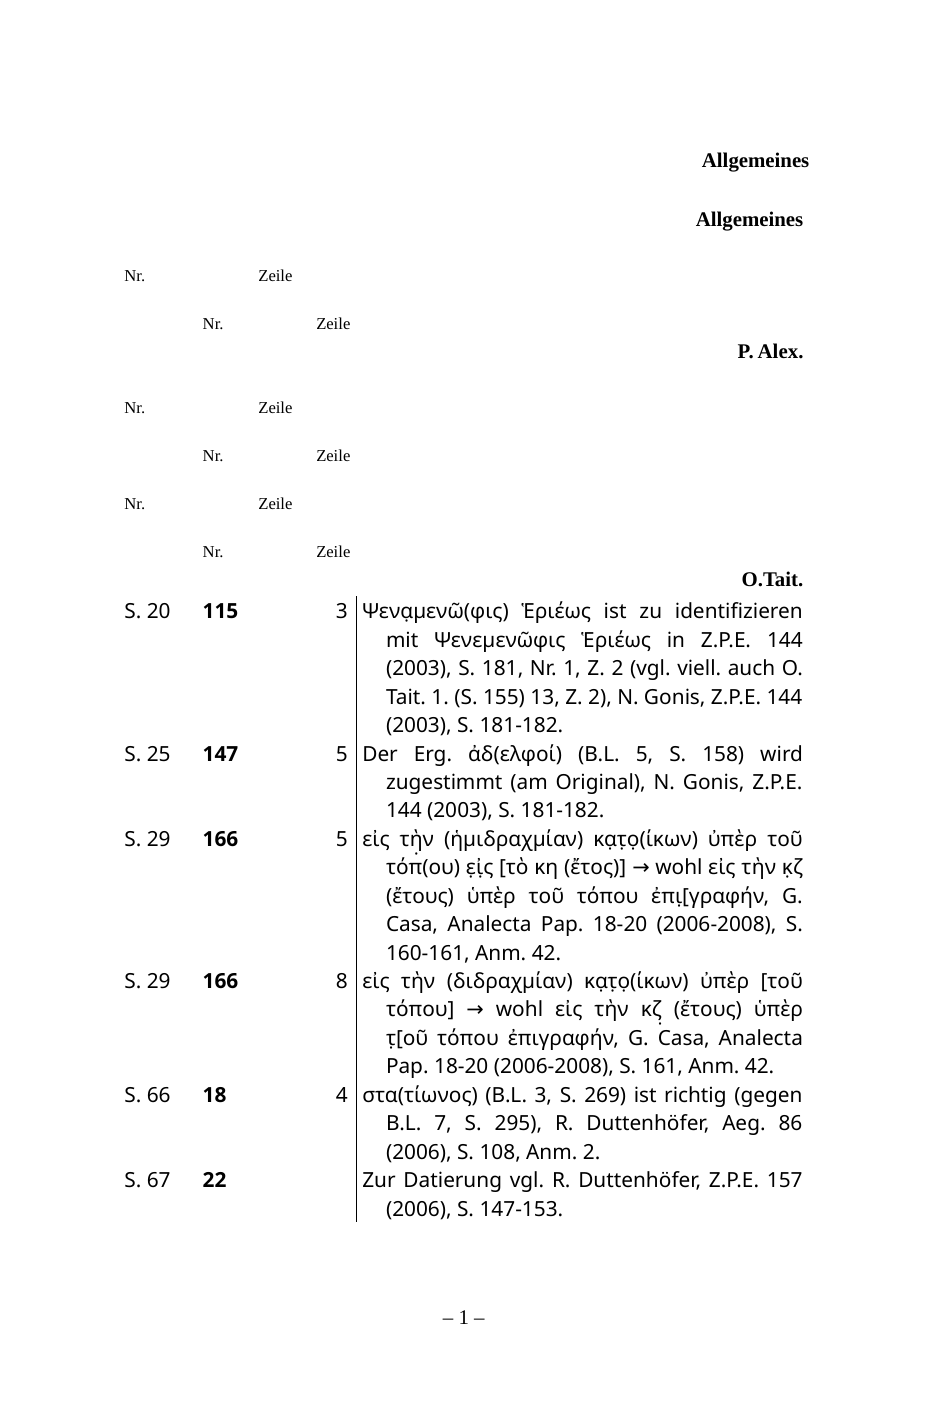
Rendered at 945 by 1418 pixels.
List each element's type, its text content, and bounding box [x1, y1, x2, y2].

table_header Nr. [197, 446, 275, 465]
table_header [118, 446, 197, 465]
table_header Nr. [118, 398, 207, 417]
table_cell S. 67 [118, 1165, 197, 1222]
table_header Zeile [275, 541, 356, 561]
table_cell 4 [275, 1080, 356, 1165]
table_cell P. Alex. [356, 333, 809, 369]
table_cell [118, 561, 197, 596]
table_header Nr. [118, 266, 207, 285]
table_header Nr. [196, 314, 302, 333]
table_cell Zur Datierung vgl. R. Duttenhöfer, Z.P.E. 157 (2006), S. 147-153. [357, 1165, 809, 1222]
table_header [118, 314, 196, 333]
table_cell [275, 1165, 356, 1222]
table_cell 147 [197, 739, 275, 824]
table_cell 8 [275, 966, 356, 1080]
table_header Allgemeines [298, 201, 809, 237]
table_header Nr. [118, 494, 207, 513]
table_header [298, 398, 809, 417]
table_cell 3 [275, 596, 356, 739]
table_cell 5 [275, 739, 356, 824]
table_header [356, 446, 809, 465]
table_cell 166 [197, 966, 275, 1080]
table_header Zeile [275, 446, 356, 465]
table_cell S. 20 [118, 596, 197, 739]
table_cell [275, 561, 356, 596]
table_cell O.Tait. [356, 561, 809, 596]
table_header Nr. [197, 541, 275, 561]
table_cell 22 [197, 1165, 275, 1222]
table_header Zeile [207, 494, 298, 513]
table_cell [196, 333, 302, 369]
table_cell [118, 333, 196, 369]
table_header [118, 541, 197, 561]
table_header [356, 541, 809, 561]
table_header Zeile [207, 398, 298, 417]
table_cell στα(τίωνος) (B.L. 3, S. 269) ist richtig (gegen B.L. 7, S. 295), R. Duttenhöfer, Aeg. 86 (2006), S. 108, Anm. 2. [357, 1080, 809, 1165]
table_header [298, 494, 809, 513]
table_header [118, 201, 298, 237]
table_cell [302, 333, 356, 369]
table_header Zeile [207, 266, 298, 285]
table_cell S. 66 [118, 1080, 197, 1165]
table_cell S. 29 [118, 824, 197, 966]
table_header [298, 266, 809, 285]
table_header Zeile [302, 314, 356, 333]
table_cell Der Erg. ἀδ(ελφοί) (B.L. 5, S. 158) wird zugestimmt (am Original), N. Gonis, Z.P.E. 144 (2003), S. 181-182. [357, 739, 809, 824]
table_cell εἰς τὴ̣ν (ἡμιδραχμίαν) κα̣τ̣ο̣(ίκων) ὐπὲρ τοῦ τόπ(ου) ε̣ἰ̣ς [τὸ κη (ἔτος)] → wohl εἰς τὴν κ̣ζ (ἔτους) ὑπὲρ τοῦ τόπου ἐπι̣[γραφήν, G. Casa, Analecta Pap. 18-20 (2006-2008), S. 160-161, Anm. 42. [357, 824, 809, 966]
table_cell εἰς τὴν (διδραχμίαν) κα̣τ̣ο̣(ίκων) ὐπὲρ [τοῦ τόπου] → wohl εἰς τὴν κζ̣ (ἔτους) ὑπὲρ τ̣[οῦ τόπου ἐπιγραφήν, G. Casa, Analecta Pap. 18-20 (2006-2008), S. 161, Anm. 42. [357, 966, 809, 1080]
table_header [356, 314, 809, 333]
table_cell S. 25 [118, 739, 197, 824]
table_cell 18 [197, 1080, 275, 1165]
table_cell 5 [275, 824, 356, 966]
table_cell Ψενα̣μενῶ(φις) Ἑριέως ist zu identifizieren mit Ψενεμενῶφις Ἑριέως in Z.P.E. 144 (2003), S. 181, Nr. 1, Z. 2 (vgl. viell. auch O. Tait. 1. (S. 155) 13, Z. 2), N. Gonis, Z.P.E. 144 (2003), S. 181-182. [357, 596, 809, 739]
table_cell 115 [197, 596, 275, 739]
table_cell 166 [197, 824, 275, 966]
table_cell S. 29 [118, 966, 197, 1080]
table_cell [197, 561, 275, 596]
